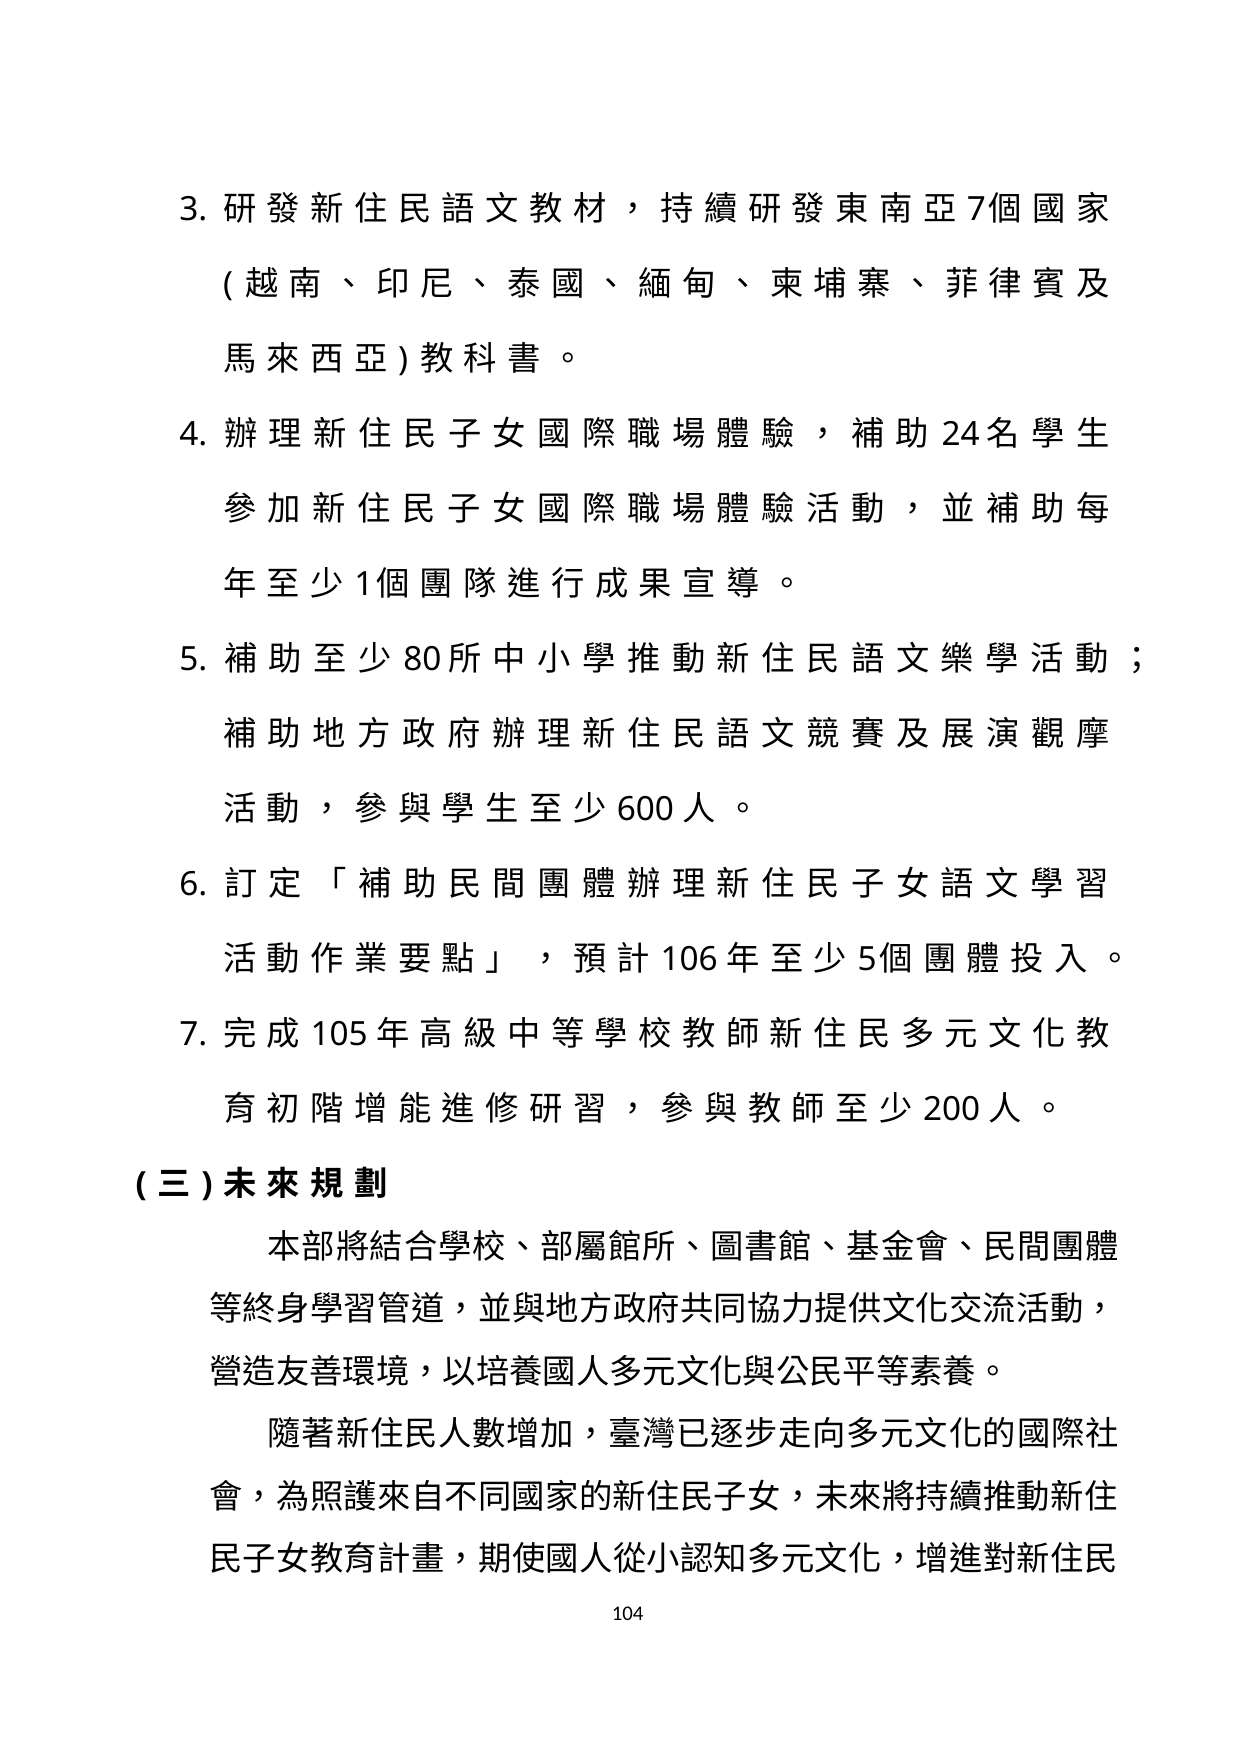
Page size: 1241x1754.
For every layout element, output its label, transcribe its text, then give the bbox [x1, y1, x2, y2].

text (三)未來規劃 [135, 1137, 1120, 1212]
text 4.辦理新住民子女國際職場體驗，補助24名學生參加新住民子女國際職場體驗活動，並補助每年至少1個團隊進行成果宣導。 [173, 387, 1120, 612]
text 7.完成105年高級中等學校教師新住民多元文化教育初階增能進修研習，參與教師至少200人。 [178, 987, 1120, 1137]
text 本部將結合學校、部屬館所、圖書館、基金會、民間團體等終身學習管道，並與地方政府共同協力提供文化交流活動，營造友善環境，以培養國人多元文化與公民平等素養。 [209, 1212, 1120, 1400]
text 6.訂定「補助民間團體辦理新住民子女語文學習活動作業要點」，預計106年至少5個團體投入。 [173, 837, 1120, 987]
text 3.研發新住民語文教材，持續研發東南亞7個國家(越南、印尼、泰國、緬甸、柬埔寨、菲律賓及馬來西亞)教科書。 [178, 162, 1120, 387]
text 隨著新住民人數增加，臺灣已逐步走向多元文化的國際社會，為照護來自不同國家的新住民子女，未來將持續推動新住民子女教育計畫，期使國人從小認知多元文化，增進對新住民 [209, 1400, 1120, 1587]
text 5.補助至少80所中小學推動新住民語文樂學活動；補助地方政府辦理新住民語文競賽及展演觀摩活動，參與學生至少600人。 [173, 612, 1120, 837]
